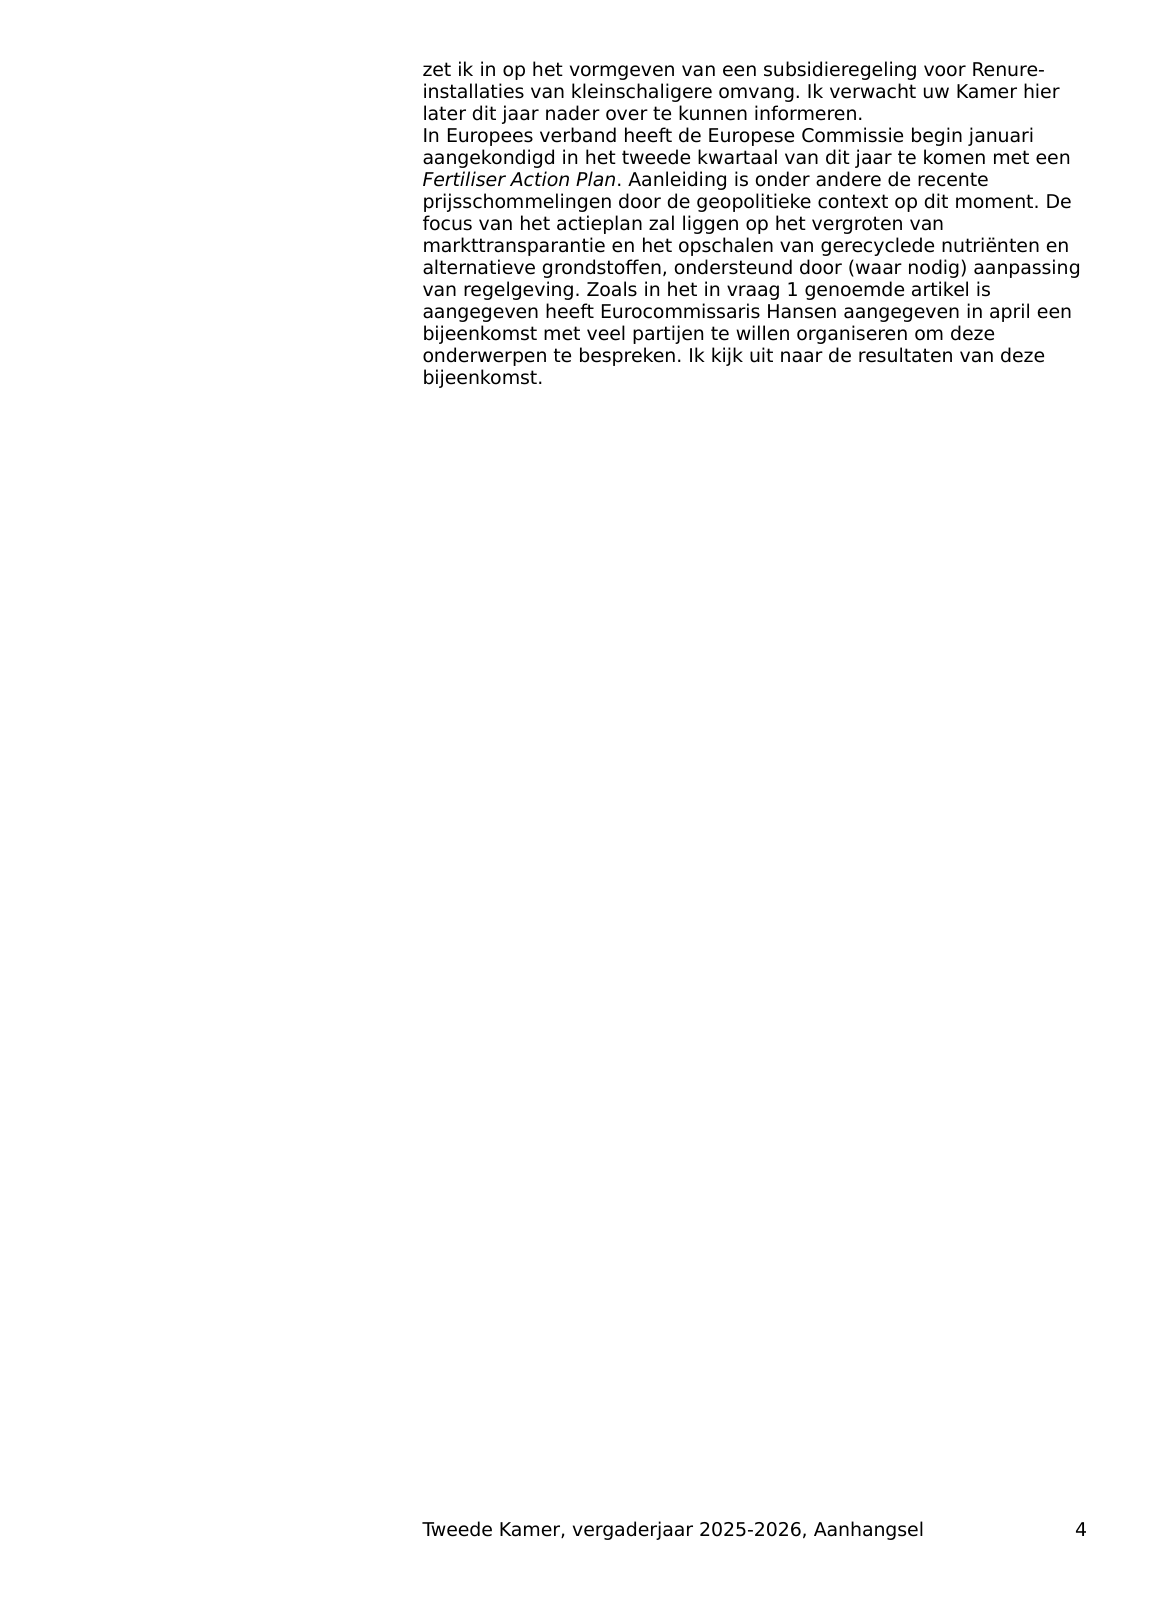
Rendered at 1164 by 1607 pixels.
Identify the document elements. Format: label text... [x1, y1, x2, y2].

text In Europees verband heeft de Europese Commissie begin januari aangekondigd in het tweede kwartaal van dit jaar te komen met een Fertiliser Action Plan. Aanleiding is onder andere de recente prijsschommelingen door de geopolitieke context op dit moment. De focus van het actieplan zal liggen op het vergroten van markttransparantie en het opschalen van gerecyclede nutriënten en alternatieve grondstoffen, ondersteund door (waar nodig) aanpassing van regelgeving. Zoals in het in vraag 1 genoemde artikel is aangegeven heeft Eurocommissaris Hansen aangegeven in april een bijeenkomst met veel partijen te willen organiseren om deze onderwerpen te bespreken. Ik kijk uit naar de resultaten van deze bijeenkomst. [422, 125, 1087, 389]
text zet ik in op het vormgeven van een subsidieregeling voor Renure-installaties van kleinschaligere omvang. Ik verwacht uw Kamer hier later dit jaar nader over te kunnen informeren. [422, 59, 1087, 125]
